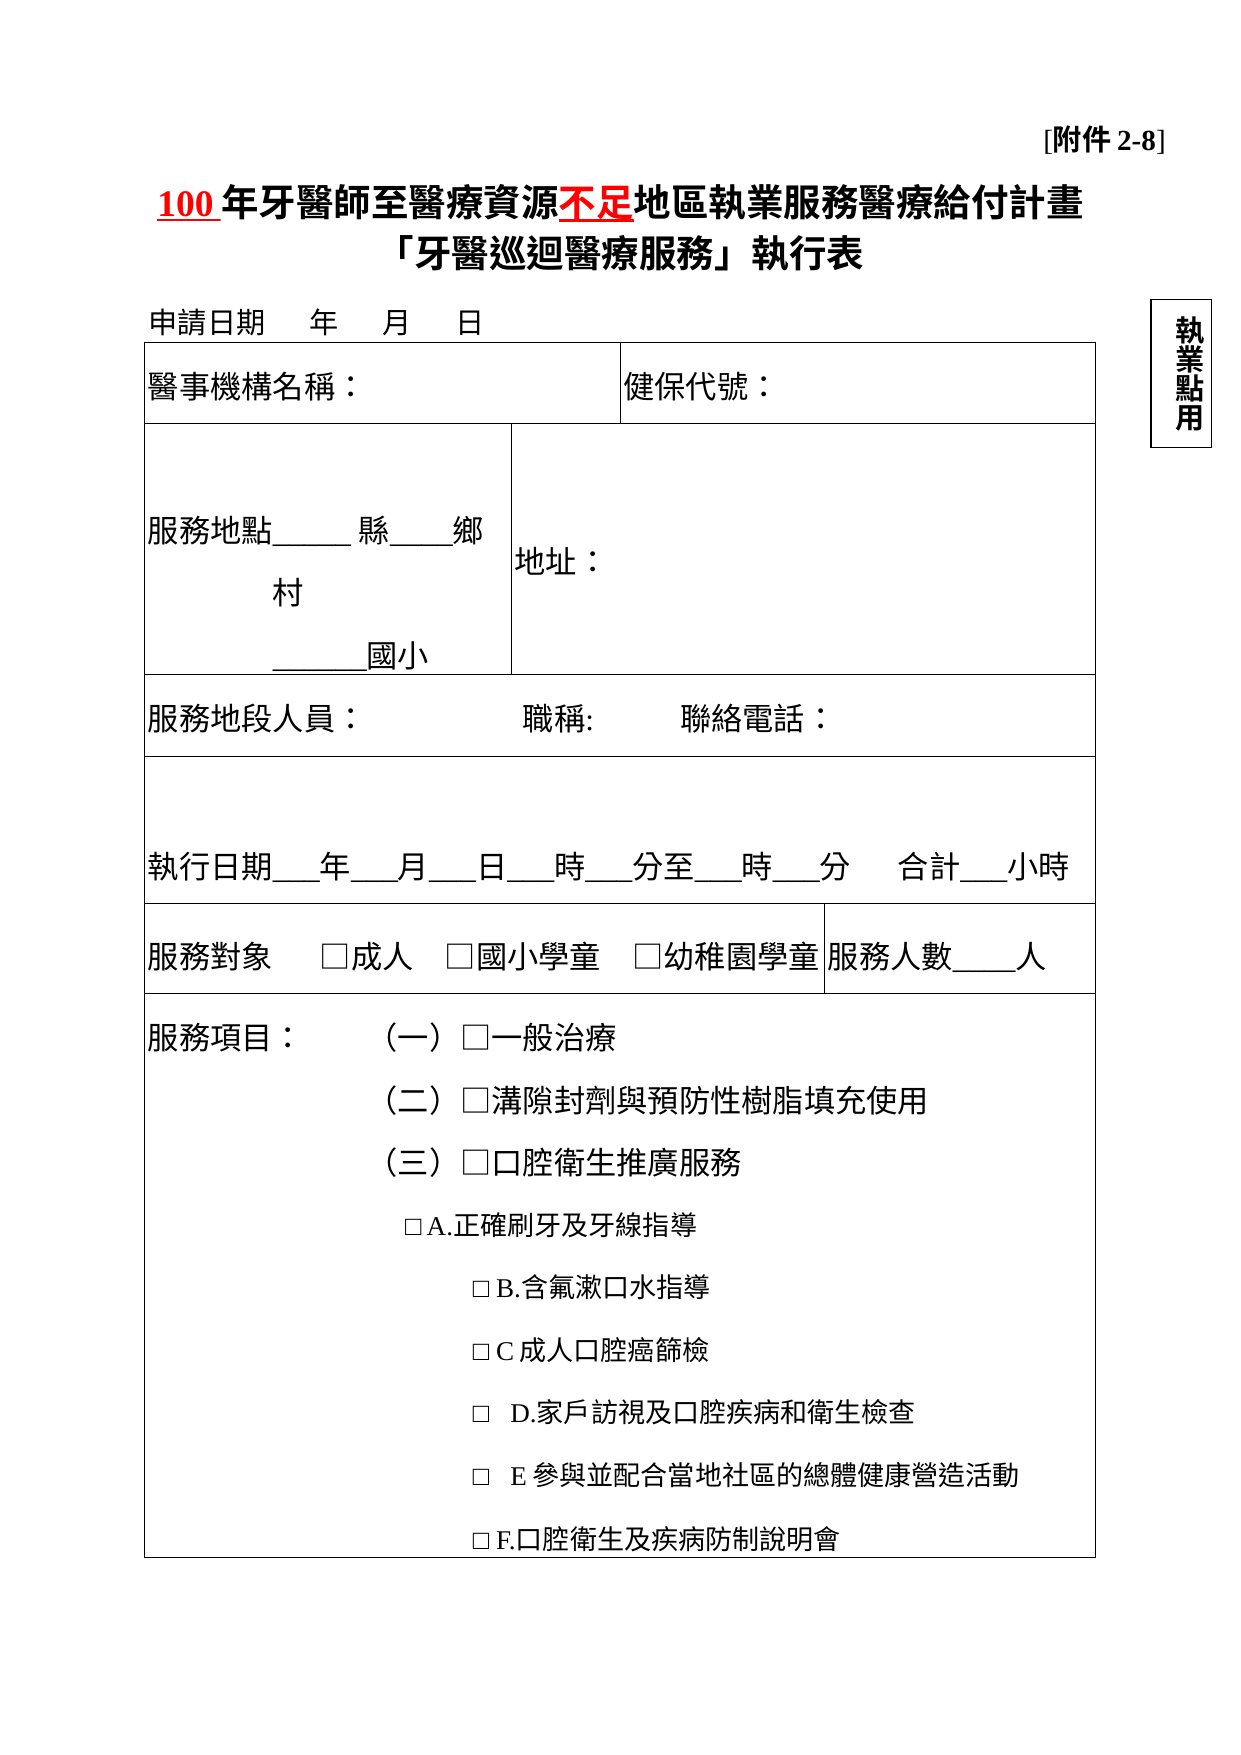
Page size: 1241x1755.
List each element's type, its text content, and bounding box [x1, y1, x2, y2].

table_cell 服務人數____人 [825, 904, 1095, 993]
table_cell 服務地點_____ 縣____鄉 村 ______國小 [145, 424, 511, 674]
text 申請日期 年 月 日 [75, 279, 1211, 342]
table_cell 地址： [512, 424, 1095, 674]
table_cell 執行日期___年___月___日___時___分至___時___分 合計___小時 [145, 757, 1095, 903]
table_cell 服務對象 □成人 □國小學童 □幼稚園學童 [145, 904, 824, 993]
table_cell 服務項目： （一）□一般治療 （二）□溝隙封劑與預防性樹脂填充使用 （三）□口腔衛生推廣服務 □ A.正確刷牙及牙線指導 □ B.含氟漱口水指導 □ C成人口腔癌篩檢 D.家戶訪視及口腔疾病和衛生檢查 E參與並配合當地社區的總體健康營造活動 □ F.口腔衛生及疾病防制說明會 [145, 994, 1095, 1557]
text 執業點用 [1169, 300, 1211, 447]
table_cell 服務地段人員： 職稱: 聯絡電話： [145, 675, 1095, 756]
table_header 健保代號： [621, 343, 1095, 423]
text 「牙醫巡迴醫療服務」執行表 [75, 221, 1165, 279]
text 100年牙醫師至醫療資源不足地區執業服務醫療給付計畫 [75, 158, 1165, 221]
table_header 醫事機構名稱： [145, 343, 620, 423]
text [1152, 300, 1169, 447]
text [附件2-8] [75, 96, 1165, 158]
